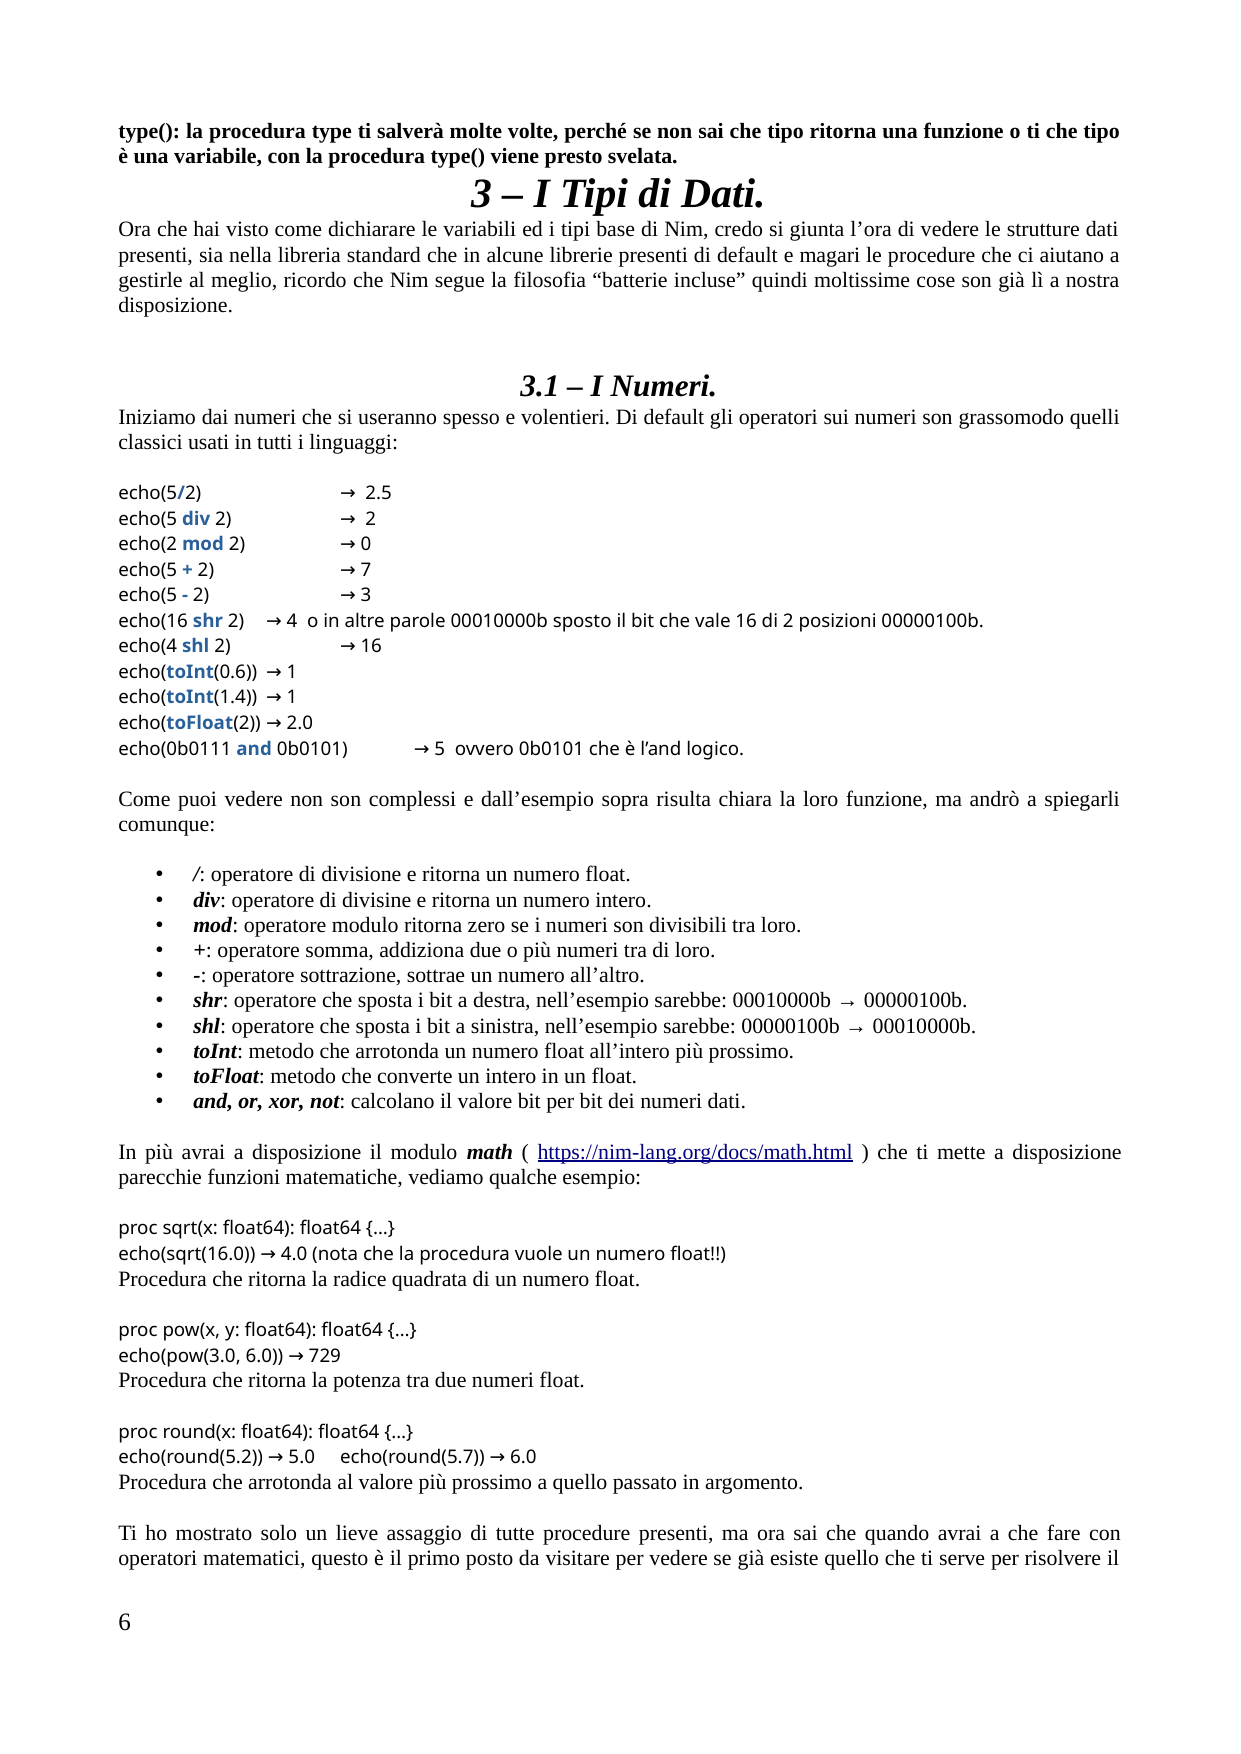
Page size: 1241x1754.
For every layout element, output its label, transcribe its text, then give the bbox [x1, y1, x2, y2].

text Come puoi vedere non son complessi e dall’esempio sopra risulta chiara la loro funzione, ma andrò a spiegarli comunque: [118, 786, 1122, 836]
text 3.1 – I Numeri. [118, 368, 1122, 404]
text Ti ho mostrato solo un lieve assaggio di tutte procedure presenti, ma ora sai che quando avrai a che fare con operatori matematici, questo è il primo posto da visitare per vedere se già esiste quello che ti serve per risolvere il [118, 1520, 1122, 1570]
text Procedura che ritorna la radice quadrata di un numero float. [118, 1266, 1122, 1291]
text proc pow(x, y: float64): float64 {…} [118, 1316, 1122, 1342]
list /: operatore di divisione e ritorna un numero float. [156, 861, 1122, 887]
text Iniziamo dai numeri che si useranno spesso e volentieri. Di default gli operatori sui numeri son grassomodo quelli classici usati in tutti i linguaggi: [118, 404, 1122, 454]
text type(): la procedura type ti salverà molte volte, perché se non sai che tipo ritorna una funzione o ti che tipo è una variabile, con la procedura type() viene presto svelata. [118, 118, 1122, 168]
list mod: operatore modulo ritorna zero se i numeri son divisibili tra loro. [156, 912, 1122, 937]
text echo(pow(3.0, 6.0)) → 729 [118, 1342, 1122, 1367]
text Procedura che ritorna la potenza tra due numeri float. [118, 1367, 1122, 1393]
text echo(2 mod 2) → 0 [118, 531, 1122, 556]
text echo(round(5.2)) → 5.0 echo(round(5.7)) → 6.0 [118, 1444, 1122, 1469]
text Ora che hai visto come dichiarare le variabili ed i tipi base di Nim, credo si giunta l’ora di vedere le strutture dati presenti, sia nella libreria standard che in alcune librerie presenti di default e magari le procedure che ci aiutano a gestirle al meglio, ricordo che Nim segue la filosofia “batterie incluse” quindi moltissime cose son già lì a nostra disposizione. [118, 216, 1122, 317]
text echo(4 shl 2) → 16 [118, 633, 1122, 658]
list toFloat: metodo che converte un intero in un float. [156, 1063, 1122, 1088]
text echo(toInt(1.4)) → 1 [118, 684, 1122, 709]
list and, or, xor, not: calcolano il valore bit per bit dei numeri dati. [156, 1088, 1122, 1113]
text echo(5 + 2) → 7 [118, 556, 1122, 582]
list div: operatore di divisine e ritorna un numero intero. [156, 887, 1122, 912]
list +: operatore somma, addiziona due o più numeri tra di loro. [156, 937, 1122, 962]
text proc round(x: float64): float64 {…} [118, 1418, 1122, 1444]
list toInt: metodo che arrotonda un numero float all’intero più prossimo. [156, 1038, 1122, 1063]
list -: operatore sottrazione, sottrae un numero all’altro. [156, 962, 1122, 987]
text proc sqrt(x: float64): float64 {…} [118, 1215, 1122, 1240]
text echo(16 shr 2) → 4 o in altre parole 00010000b sposto il bit che vale 16 di 2 posizioni 00000100b. [118, 607, 1122, 633]
text Procedura che arrotonda al valore più prossimo a quello passato in argomento. [118, 1469, 1122, 1494]
text echo(5/2) → 2.5 [118, 479, 1122, 505]
text 3 – I Tipi di Dati. [118, 168, 1122, 216]
text echo(toInt(0.6)) → 1 [118, 658, 1122, 684]
text echo(sqrt(16.0)) → 4.0 (nota che la procedura vuole un numero float!!) [118, 1240, 1122, 1266]
text In più avrai a disposizione il modulo math ( https://nim-lang.org/docs/math.html ) che ti mette a disposizione parecchie funzioni matematiche, vediamo qualche esempio: [118, 1139, 1122, 1189]
list shr: operatore che sposta i bit a destra, nell’esempio sarebbe: 00010000b → 00000100b. [156, 987, 1122, 1013]
text echo(5 - 2) → 3 [118, 582, 1122, 607]
text echo(5 div 2) → 2 [118, 505, 1122, 531]
text echo(toFloat(2)) → 2.0 [118, 709, 1122, 735]
list shl: operatore che sposta i bit a sinistra, nell’esempio sarebbe: 00000100b → 00010000b. [156, 1013, 1122, 1038]
text echo(0b0111 and 0b0101) → 5 ovvero 0b0101 che è l’and logico. [118, 735, 1122, 760]
